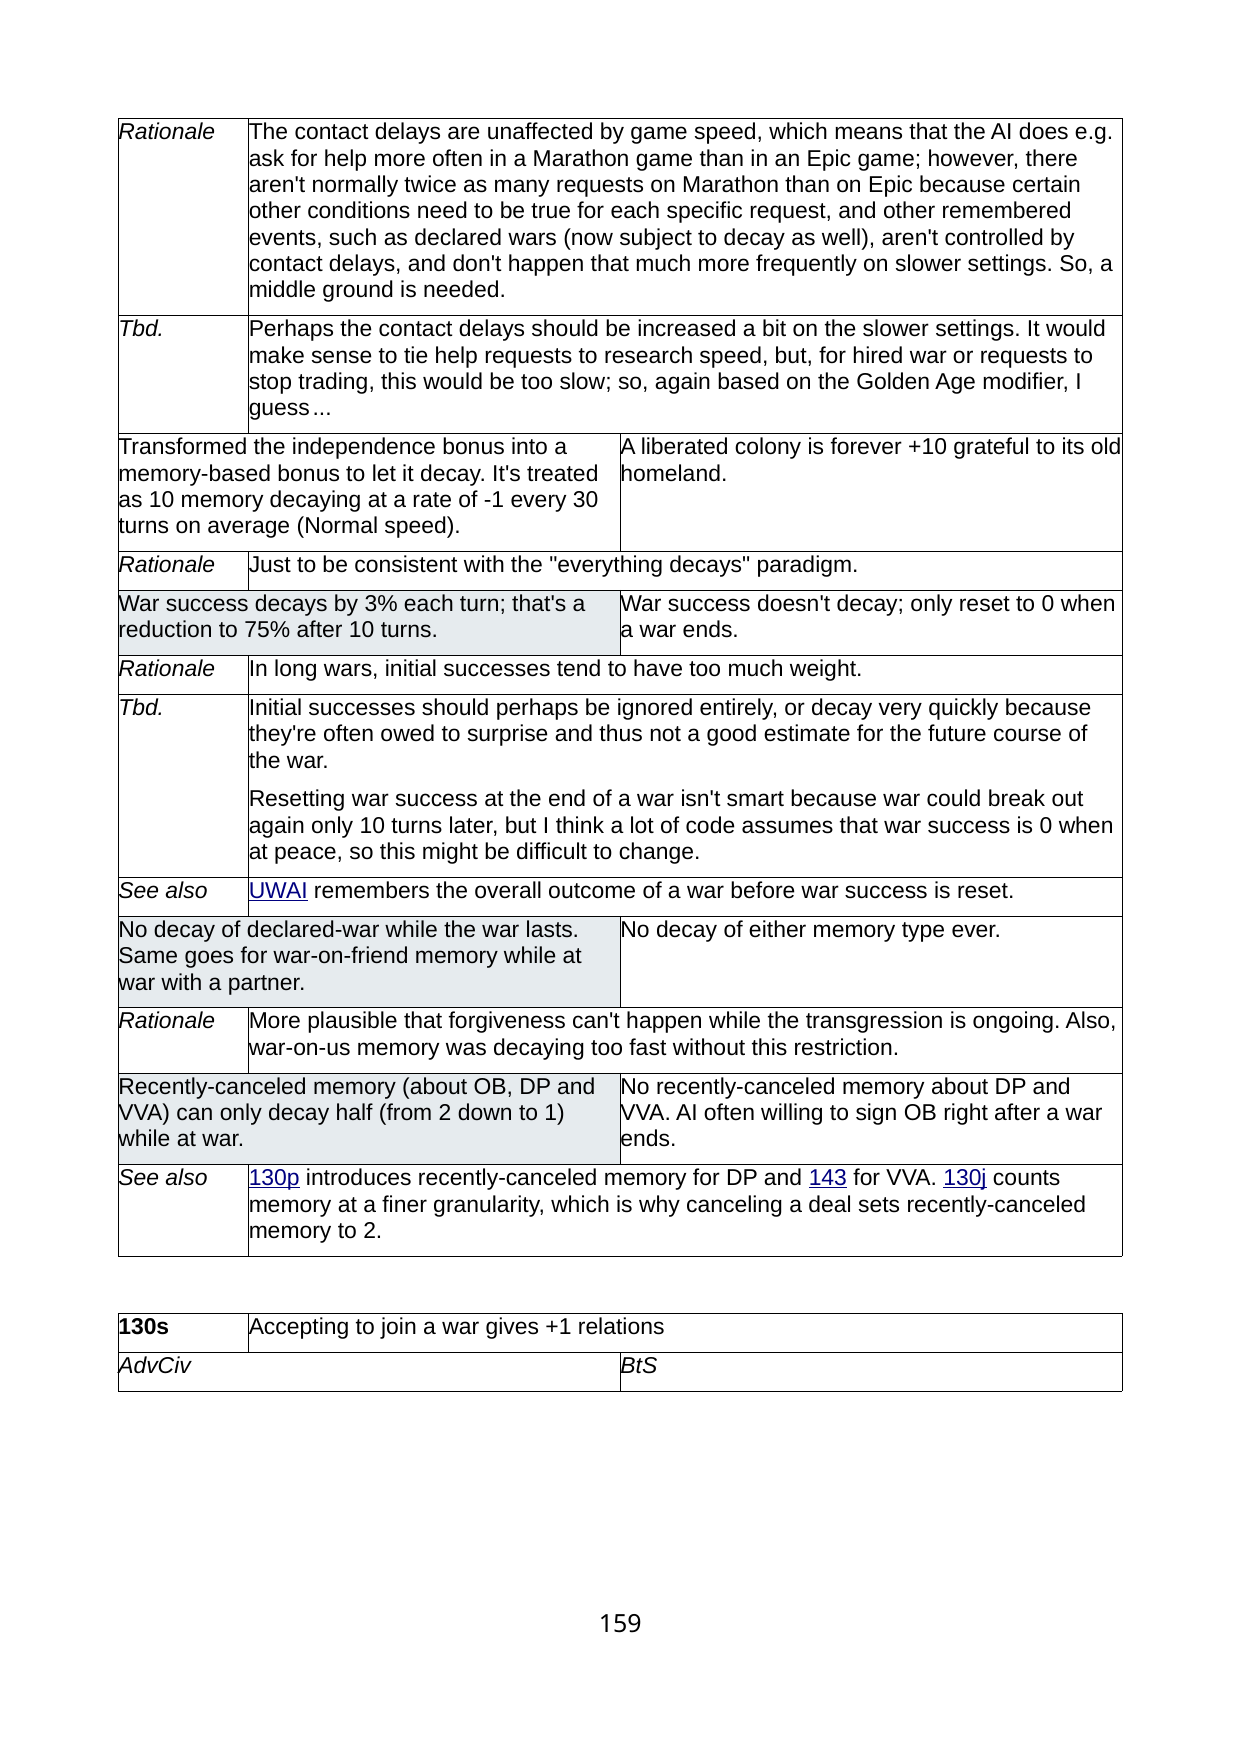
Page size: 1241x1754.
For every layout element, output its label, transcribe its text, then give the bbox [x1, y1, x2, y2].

table_cell Transformed the independence bonus into a memory-based bonus to let it decay. It's treated as 10 memory decaying at a rate of -1 every 30 turns on average (Normal speed). [119, 434, 620, 551]
table_cell The contact delays are unaffected by game speed, which means that the AI does e.g. ask for help more often in a Marathon game than in an Epic game; however, there aren't normally twice as many requests on Marathon than on Epic because certain other conditions need to be true for each specific request, and other remembered events, such as declared wars (now subject to decay as well), aren't controlled by contact delays, and don't happen that much more frequently on slower settings. So, a middle ground is needed. [249, 119, 1122, 315]
table_cell War success doesn't decay; only reset to 0 when a war ends. [621, 591, 1122, 655]
table_cell No decay of either memory type ever. [621, 917, 1122, 1007]
table_cell In long wars, initial successes tend to have too much weight. [249, 656, 1122, 694]
table_cell Rationale [119, 552, 248, 590]
table_cell No recently-canceled memory about DP and VVA. AI often willing to sign OB right after a war ends. [621, 1074, 1122, 1164]
table_cell See also [119, 878, 248, 916]
table_cell Initial successes should perhaps be ignored entirely, or decay very quickly because they're often owed to surprise and thus not a good estimate for the future course of the war. Resetting war success at the end of a war isn't smart because war could break out again only 10 turns later, but I think a lot of code assumes that war success is 0 when at peace, so this might be difficult to change. [249, 695, 1122, 877]
table_cell Rationale [119, 656, 248, 694]
table_cell UWAI remembers the overall outcome of a war before war success is reset. [249, 878, 1122, 916]
table_cell Perhaps the contact delays should be increased a bit on the slower settings. It would make sense to tie help requests to research speed, but, for hired war or requests to stop trading, this would be too slow; so, again based on the Golden Age modifier, I guess ... [249, 316, 1122, 433]
table_cell AdvCiv [119, 1353, 620, 1391]
table_cell 130p introduces recently-canceled memory for DP and 143 for VVA. 130j counts memory at a finer granularity, which is why canceling a deal sets recently-canceled memory to 2. [249, 1165, 1122, 1256]
table_cell A liberated colony is forever +10 grateful to its old homeland. [621, 434, 1122, 551]
table_cell No decay of declared-war while the war lasts. Same goes for war-on-friend memory while at war with a partner. [119, 917, 620, 1007]
table_cell Just to be consistent with the "everything decays" paradigm. [249, 552, 1122, 590]
table_cell See also [119, 1165, 248, 1256]
table_header Accepting to join a war gives +1 relations [249, 1314, 1122, 1352]
table_cell BtS [621, 1353, 1122, 1391]
table_cell Recently-canceled memory (about OB, DP and VVA) can only decay half (from 2 down to 1) while at war. [119, 1074, 620, 1164]
table_cell Rationale [119, 119, 248, 315]
table_header 130s [119, 1314, 248, 1352]
table_cell Tbd. [119, 695, 248, 877]
table_cell Rationale [119, 1008, 248, 1072]
table_cell More plausible that forgiveness can't happen while the transgression is ongoing. Also, war-on-us memory was decaying too fast without this restriction. [249, 1008, 1122, 1072]
table_cell War success decays by 3% each turn; that's a reduction to 75% after 10 turns. [119, 591, 620, 655]
table_cell Tbd. [119, 316, 248, 433]
